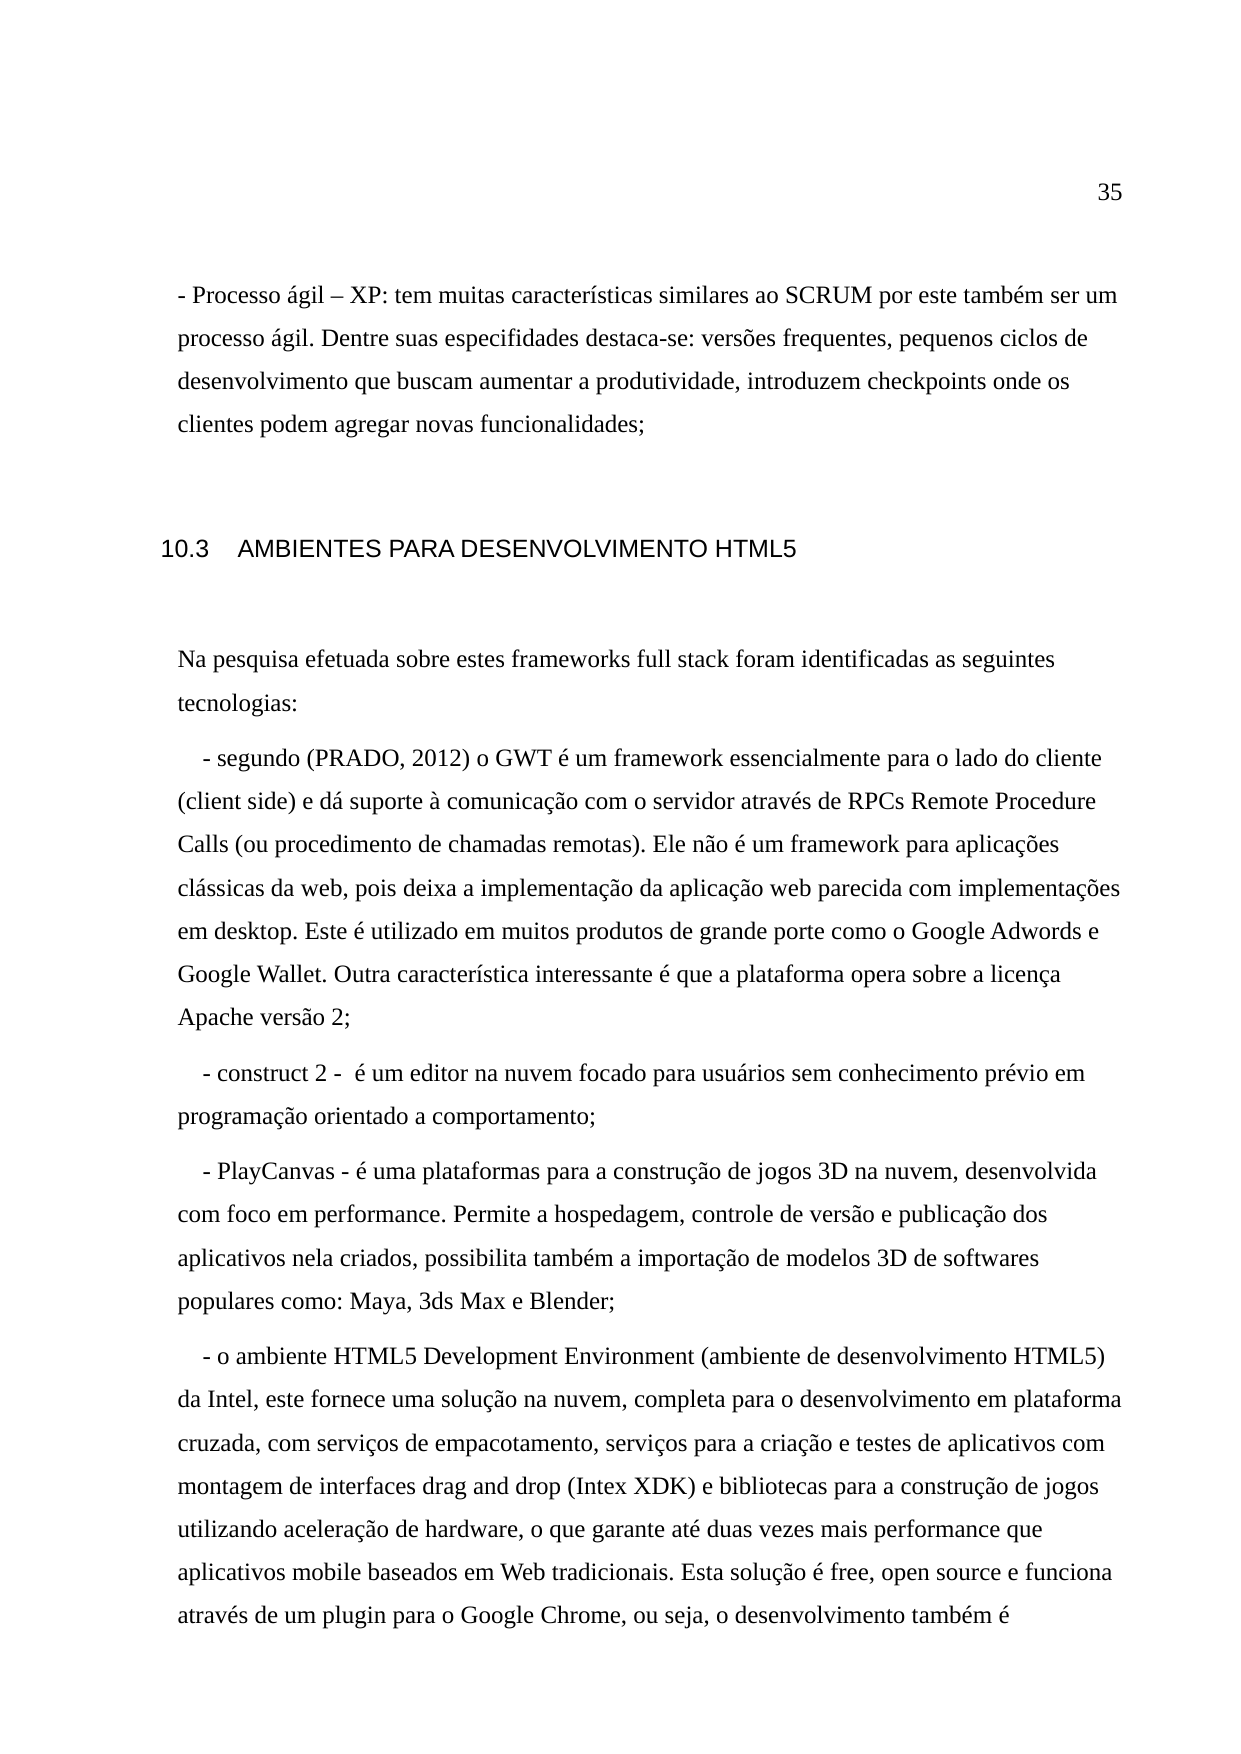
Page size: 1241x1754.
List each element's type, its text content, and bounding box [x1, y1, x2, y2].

text Na pesquisa efetuada sobre estes frameworks full stack foram identificadas as seguintes tecnologias: [177, 644, 1122, 716]
text - construct 2 - é um editor na nuvem focado para usuários sem conhecimento prévio em programação orientado a comportamento; [177, 1058, 1122, 1129]
text - segundo (PRADO, 2012) o GWT é um framework essencialmente para o lado do cliente (client side) e dá suporte à comunicação com o servidor através de RPCs Remote Procedure Calls (ou procedimento de chamadas remotas). Ele não é um framework para aplicações clássicas da web, pois deixa a implementação da aplicação web parecida com implementações em desktop. Este é utilizado em muitos produtos de grande porte como o Google Adwords e Google Wallet. Outra característica interessante é que a plataforma opera sobre a licença Apache versão 2; [177, 743, 1122, 1031]
text - o ambiente HTML5 Development Environment (ambiente de desenvolvimento HTML5) da Intel, este fornece uma solução na nuvem, completa para o desenvolvimento em plataforma cruzada, com serviços de empacotamento, serviços para a criação e testes de aplicativos com montagem de interfaces drag and drop (Intex XDK) e bibliotecas para a construção de jogos utilizando aceleração de hardware, o que garante até duas vezes mais performance que aplicativos mobile baseados em Web tradicionais. Esta solução é free, open source e funciona através de um plugin para o Google Chrome, ou seja, o desenvolvimento também é [177, 1341, 1122, 1629]
text - Processo ágil – XP: tem muitas características similares ao SCRUM por este também ser um processo ágil. Dentre suas especifidades destaca-se: versões frequentes, pequenos ciclos de desenvolvimento que buscam aumentar a produtividade, introduzem checkpoints onde os clientes podem agregar novas funcionalidades; [177, 280, 1122, 438]
text - PlayCanvas - é uma plataformas para a construção de jogos 3D na nuvem, desenvolvida com foco em performance. Permite a hospedagem, controle de versão e publicação dos aplicativos nela criados, possibilita também a importação de modelos 3D de softwares populares como: Maya, 3ds Max e Blender; [177, 1156, 1122, 1314]
subtitle AMBIENTES PARA DESENVOLVIMENTO HTML5 [153, 534, 1122, 563]
